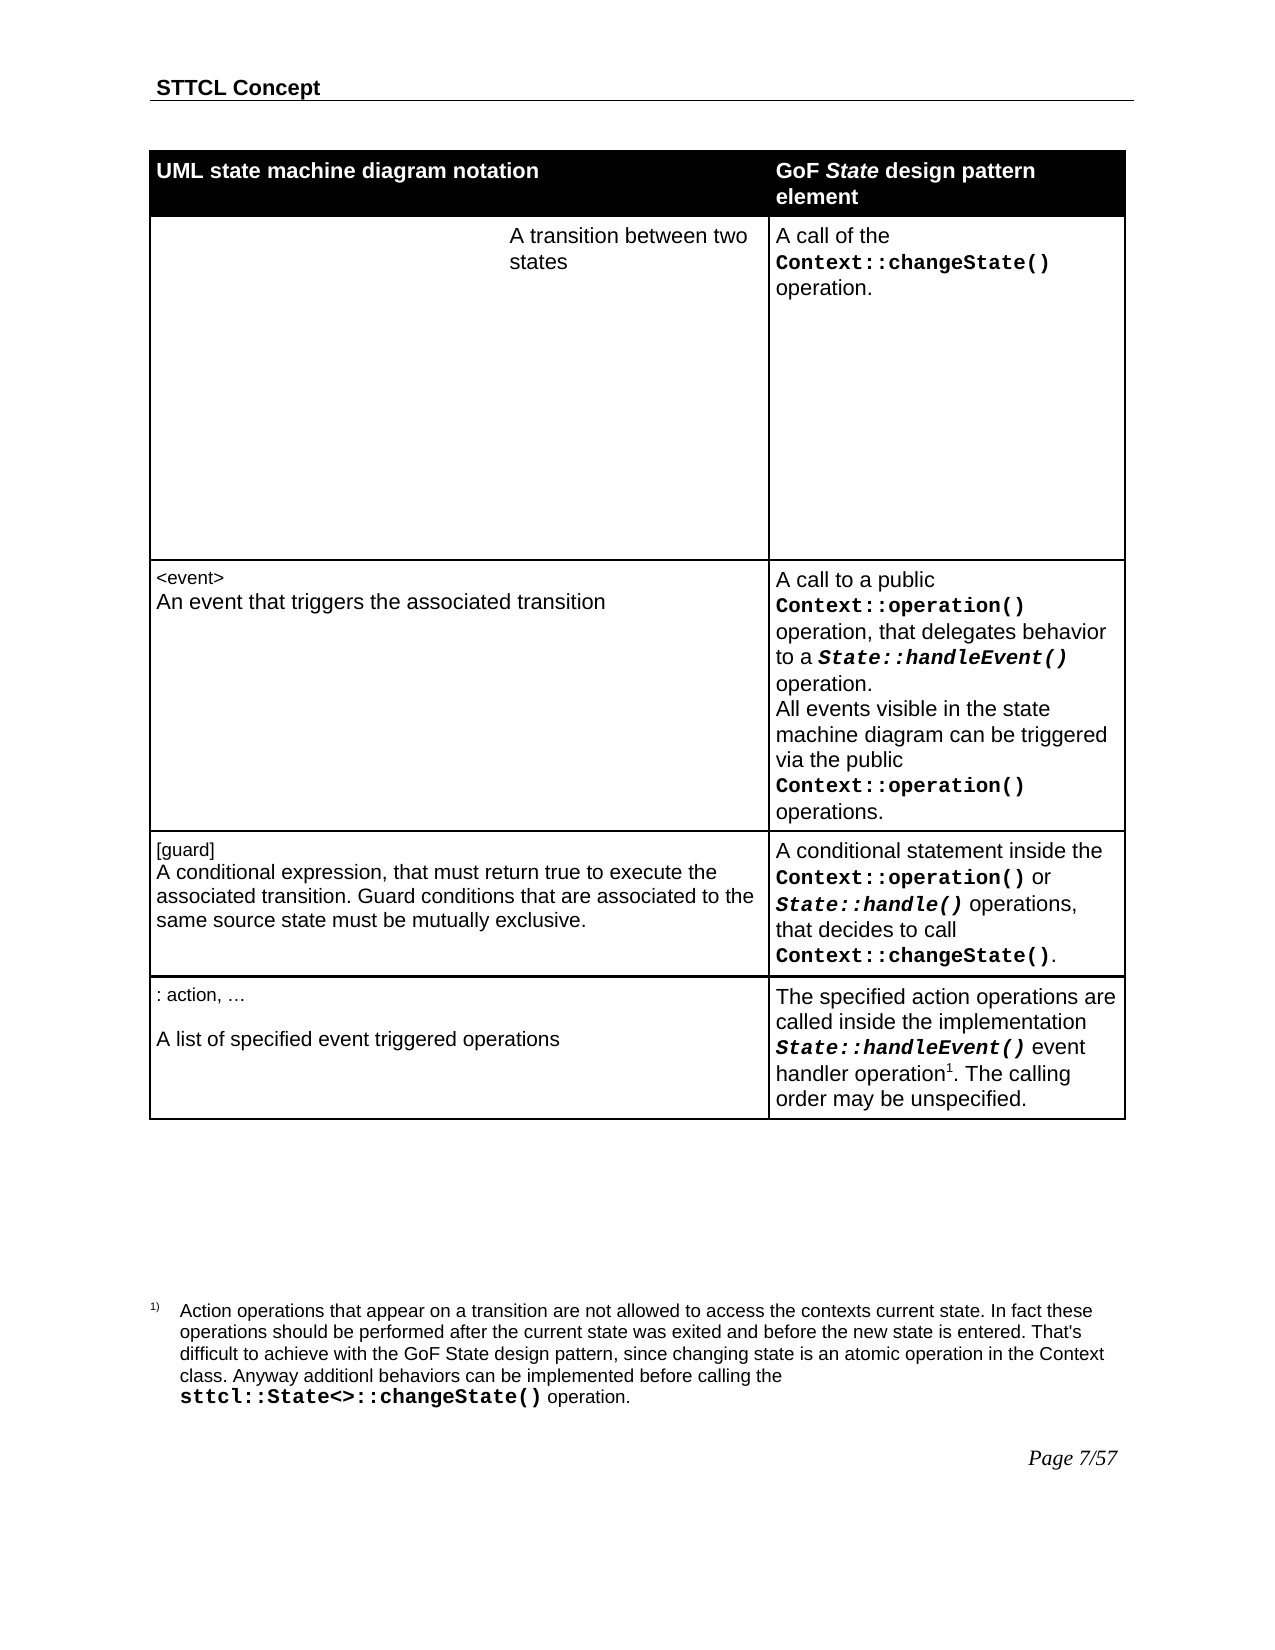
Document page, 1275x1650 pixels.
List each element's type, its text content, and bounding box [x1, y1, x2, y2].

table_cell <event> An event that triggers the associated transition [151, 561, 768, 830]
table_cell The specified action operations are called inside the implementation State::handleEvent() event handler operation. The calling order may be unspecified. [770, 978, 1124, 1118]
table_cell A conditional statement inside the Context::operation() or State::handle() operations, that decides to call Context::changeState(). [770, 832, 1124, 975]
table_cell A call of the Context::changeState() operation. [770, 217, 1124, 559]
table_cell : action, … A list of specified event triggered operations [151, 978, 768, 1118]
table_header GoF State design pattern element [770, 152, 1124, 215]
table_cell A call to a public Context::operation() operation, that delegates behavior to a State::handleEvent() operation. All events visible in the state machine diagram can be triggered via the public Context::operation() operations. [770, 561, 1124, 830]
table_cell A transition between two states [151, 217, 768, 559]
table_cell [guard] A conditional expression, that must return true to execute the associated transition. Guard conditions that are associated to the same source state must be mutually exclusive. [151, 832, 768, 975]
table_header UML state machine diagram notation [151, 152, 768, 215]
